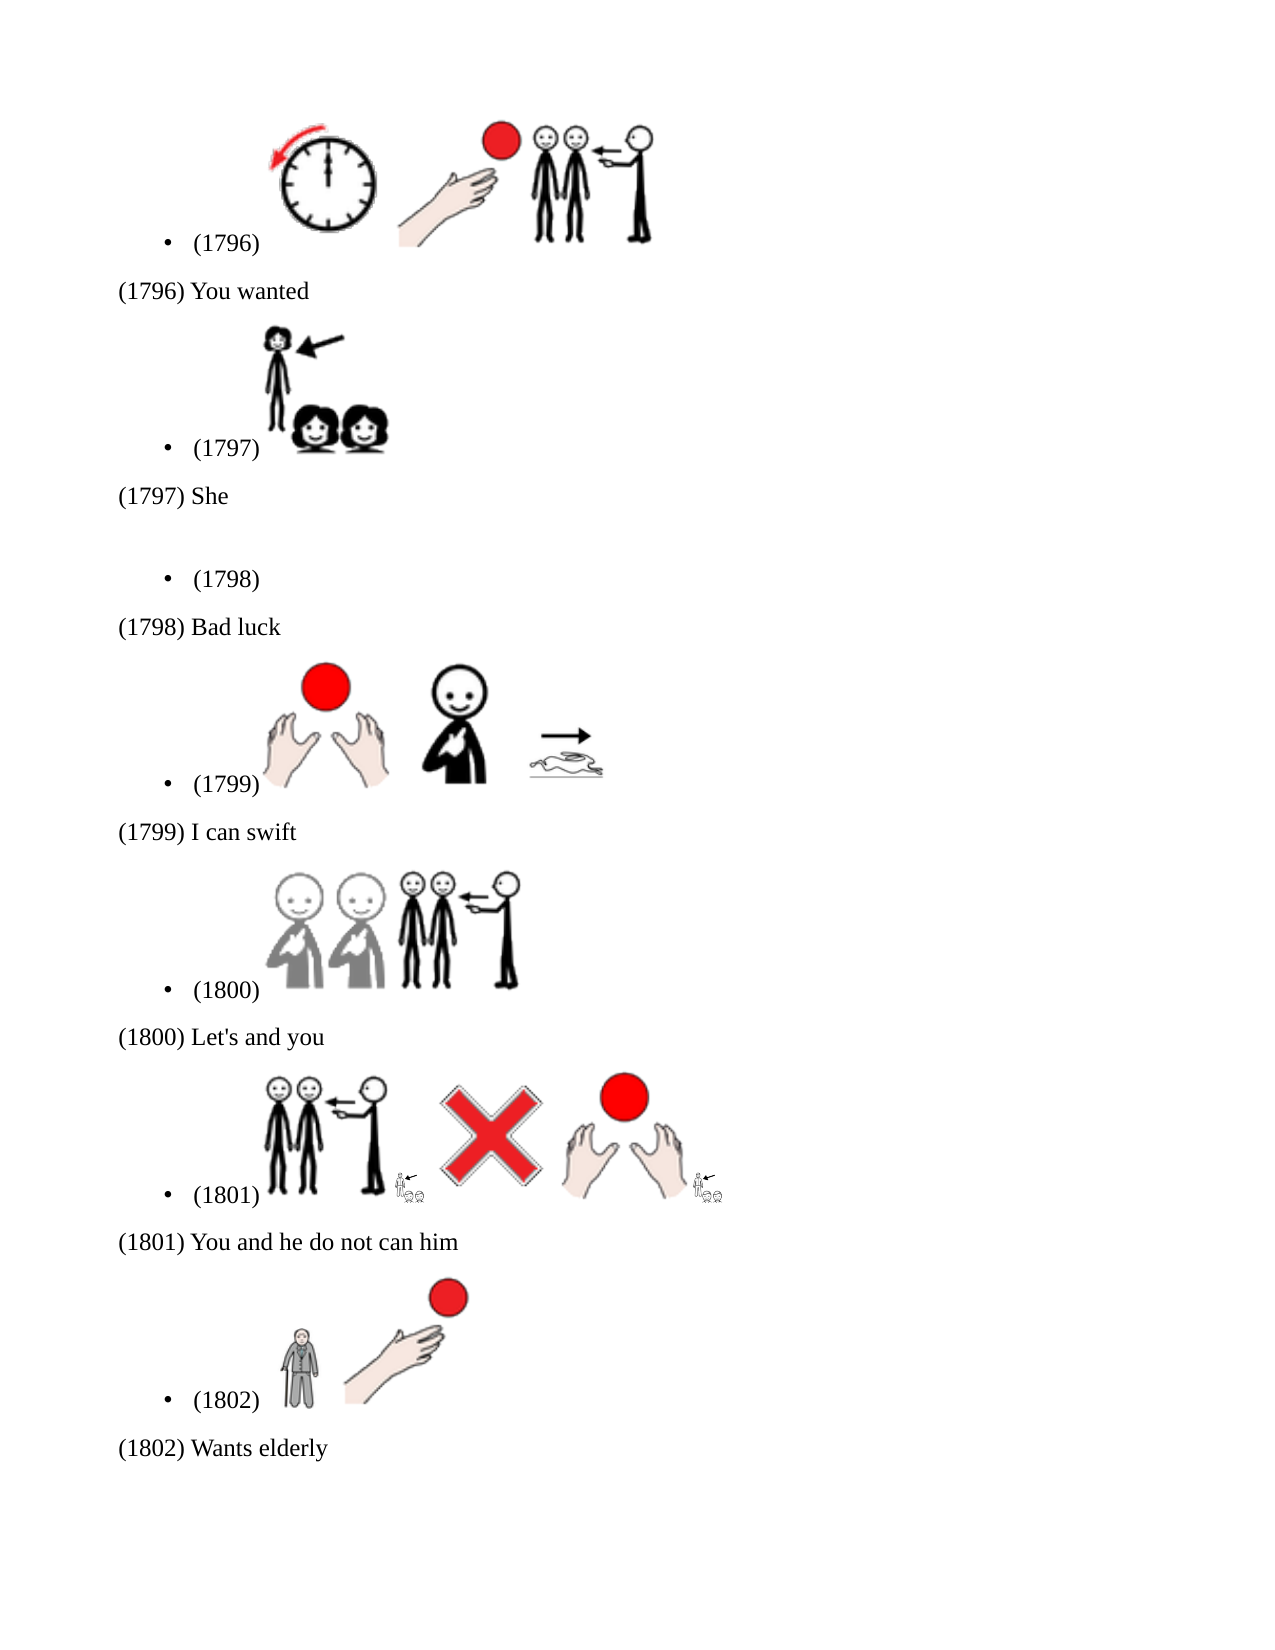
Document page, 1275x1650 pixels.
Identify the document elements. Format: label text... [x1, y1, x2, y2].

list (1798) [164, 528, 1157, 593]
text (1801) You and he do not can him [118, 1227, 1157, 1256]
text (1800) Let's and you [118, 1022, 1157, 1051]
text (1796) You wanted [118, 276, 1157, 304]
text (1798) Bad luck [118, 612, 1157, 641]
picture [259, 659, 607, 793]
list (1800) [164, 972, 1157, 1003]
picture [259, 118, 660, 252]
picture [259, 323, 394, 457]
list (1801) [164, 1177, 1157, 1209]
text (1797) She [118, 481, 1157, 510]
text (1799) I can swift [118, 817, 1157, 846]
list (1799) [164, 767, 1157, 798]
list (1796) [164, 225, 1157, 257]
picture [259, 1070, 724, 1204]
list (1802) [164, 1382, 1157, 1414]
list (1797) [164, 430, 1157, 462]
text (1802) Wants elderly [118, 1433, 1157, 1461]
picture [259, 864, 527, 998]
picture [259, 1275, 474, 1409]
